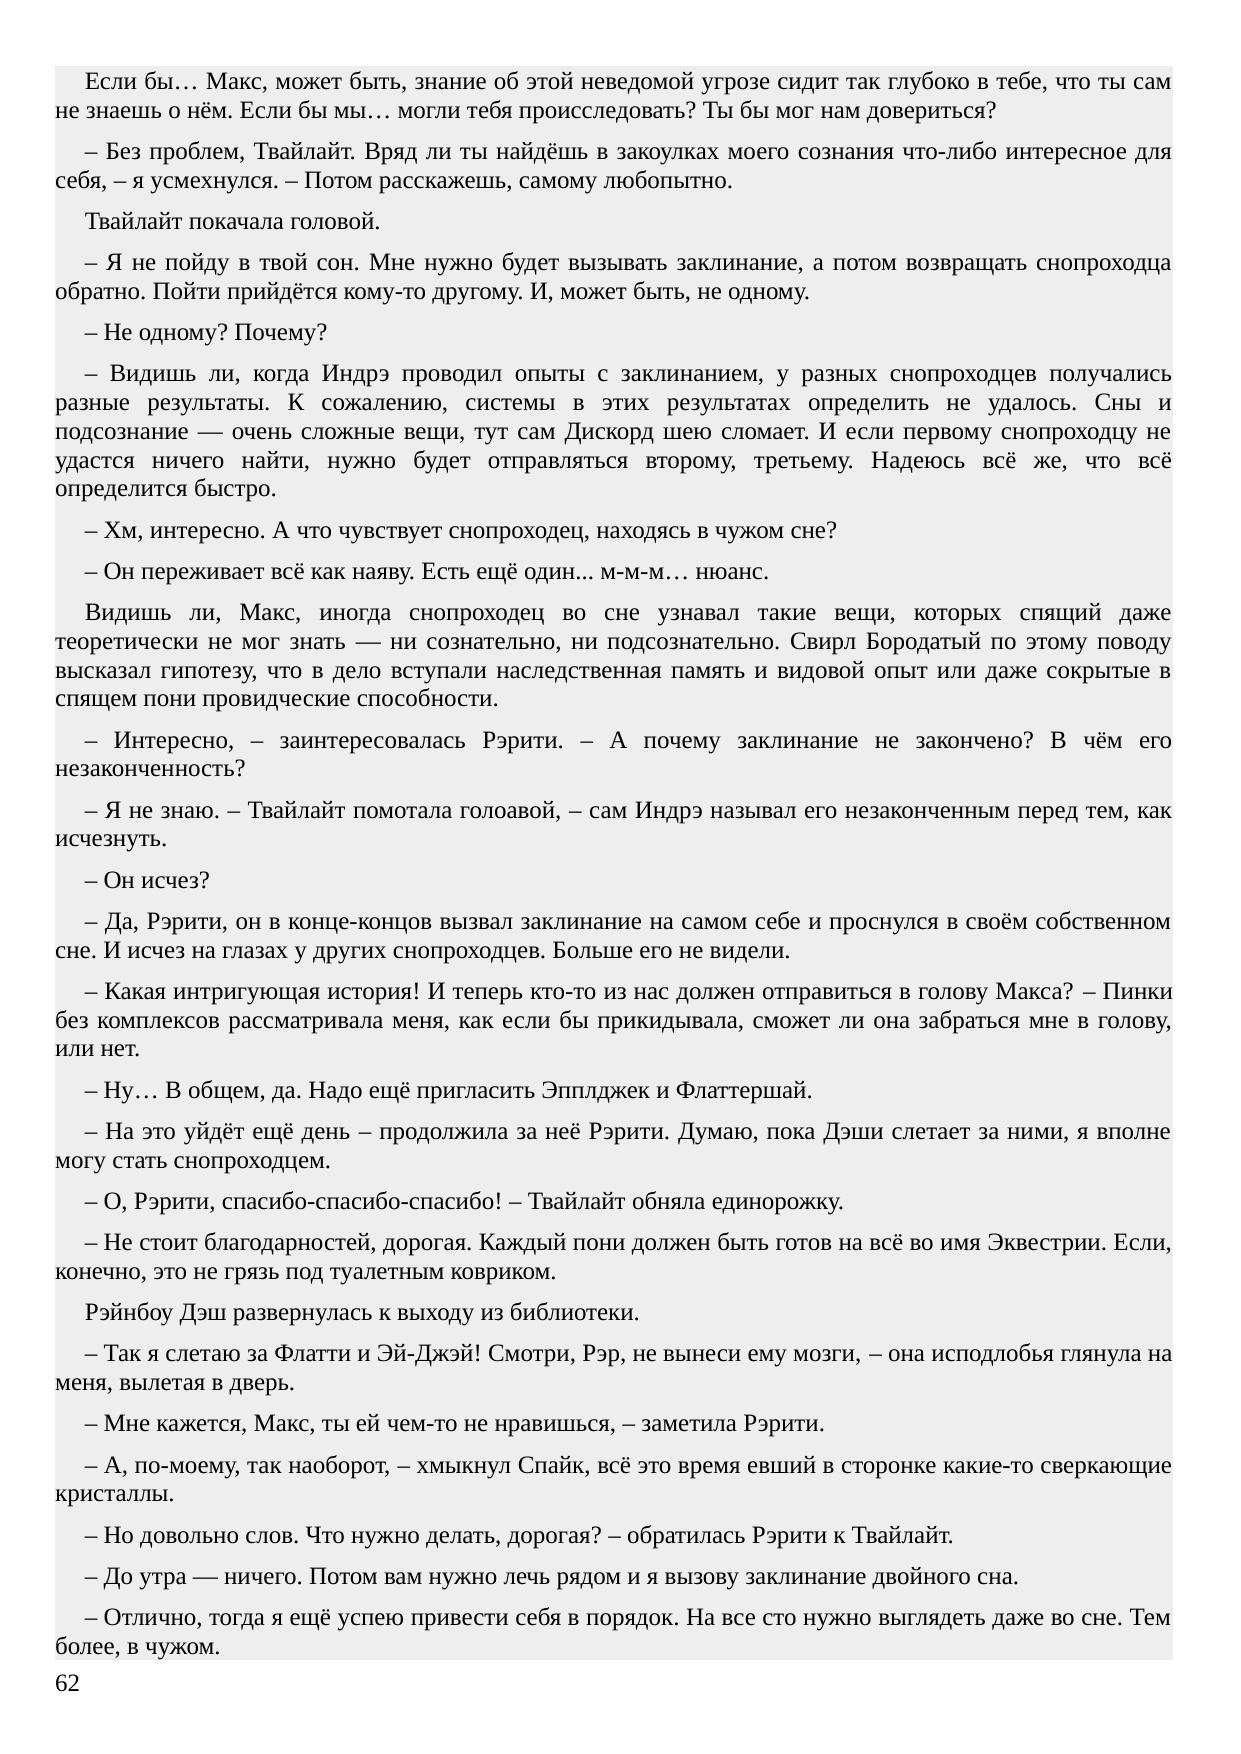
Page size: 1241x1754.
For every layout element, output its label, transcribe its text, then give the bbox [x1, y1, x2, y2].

text Если бы… Макс, может быть, знание об этой неведомой угрозе сидит так глубоко в тебе, что ты сам не знаешь о нём. Если бы мы… могли тебя происследовать? Ты бы мог нам довериться? [55, 66, 1173, 123]
text – Он исчез? [55, 865, 1173, 893]
text – Какая интригующая история! И теперь кто-то из нас должен отправиться в голову Макса? – Пинки без комплексов рассматривала меня, как если бы прикидывала, сможет ли она забраться мне в голову, или нет. [55, 976, 1173, 1062]
text – Он переживает всё как наяву. Есть ещё один... м-м-м… нюанс. [55, 556, 1173, 585]
text Рэйнбоу Дэш развернулась к выходу из библиотеки. [55, 1297, 1173, 1326]
text – Отлично, тогда я ещё успею привести себя в порядок. На все сто нужно выглядеть даже во сне. Тем более, в чужом. [55, 1602, 1173, 1660]
text – Так я слетаю за Флатти и Эй-Джэй! Смотри, Рэр, не вынеси ему мозги, – она исподлобья глянула на меня, вылетая в дверь. [55, 1338, 1173, 1396]
text – Не стоит благодарностей, дорогая. Каждый пони должен быть готов на всё во имя Эквестрии. Если, конечно, это не грязь под туалетным ковриком. [55, 1227, 1173, 1285]
text – Видишь ли, когда Индрэ проводил опыты с заклинанием, у разных снопроходцев получались разные результаты. К сожалению, системы в этих результатах определить не удалось. Сны и подсознание — очень сложные вещи, тут сам Дискорд шею сломает. И если первому снопроходцу не удастся ничего найти, нужно будет отправляться второму, третьему. Надеюсь всё же, что всё определится быстро. [55, 358, 1173, 502]
text – Не одному? Почему? [55, 317, 1173, 346]
text – Но довольно слов. Что нужно делать, дорогая? – обратилась Рэрити к Твайлайт. [55, 1520, 1173, 1548]
text – На это уйдёт ещё день – продолжила за неё Рэрити. Думаю, пока Дэши слетает за ними, я вполне могу стать снопроходцем. [55, 1116, 1173, 1173]
text – А, по-моему, так наоборот, – хмыкнул Спайк, всё это время евший в сторонке какие-то сверкающие кристаллы. [55, 1450, 1173, 1507]
text – Интересно, – заинтересовалась Рэрити. – А почему заклинание не закончено? В чём его незаконченность? [55, 725, 1173, 782]
text – Да, Рэрити, он в конце-концов вызвал заклинание на самом себе и проснулся в своём собственном сне. И исчез на глазах у других снопроходцев. Больше его не видели. [55, 906, 1173, 963]
text Твайлайт покачала головой. [55, 206, 1173, 235]
text – Мне кажется, Макс, ты ей чем-то не нравишься, – заметила Рэрити. [55, 1408, 1173, 1437]
text – Я не пойду в твой сон. Мне нужно будет вызывать заклинание, а потом возвращать снопроходца обратно. Пойти прийдётся кому-то другому. И, может быть, не одному. [55, 247, 1173, 305]
text – О, Рэрити, спасибо-спасибо-спасибо! – Твайлайт обняла единорожку. [55, 1186, 1173, 1215]
text – Я не знаю. – Твайлайт помотала голоавой, – сам Индрэ называл его незаконченным перед тем, как исчезнуть. [55, 795, 1173, 852]
text – Без проблем, Твайлайт. Вряд ли ты найдёшь в закоулках моего сознания что-либо интересное для себя, – я усмехнулся. – Потом расскажешь, самому любопытно. [55, 136, 1173, 193]
text – До утра — ничего. Потом вам нужно лечь рядом и я вызову заклинание двойного сна. [55, 1561, 1173, 1590]
text – Хм, интересно. А что чувствует снопроходец, находясь в чужом сне? [55, 515, 1173, 543]
text – Ну… В общем, да. Надо ещё пригласить Эпплджек и Флаттершай. [55, 1075, 1173, 1103]
text Видишь ли, Макс, иногда снопроходец во сне узнавал такие вещи, которых спящий даже теоретически не мог знать — ни сознательно, ни подсознательно. Свирл Бородатый по этому поводу высказал гипотезу, что в дело вступали наследственная память и видовой опыт или даже сокрытые в спящем пони провидческие способности. [55, 597, 1173, 712]
